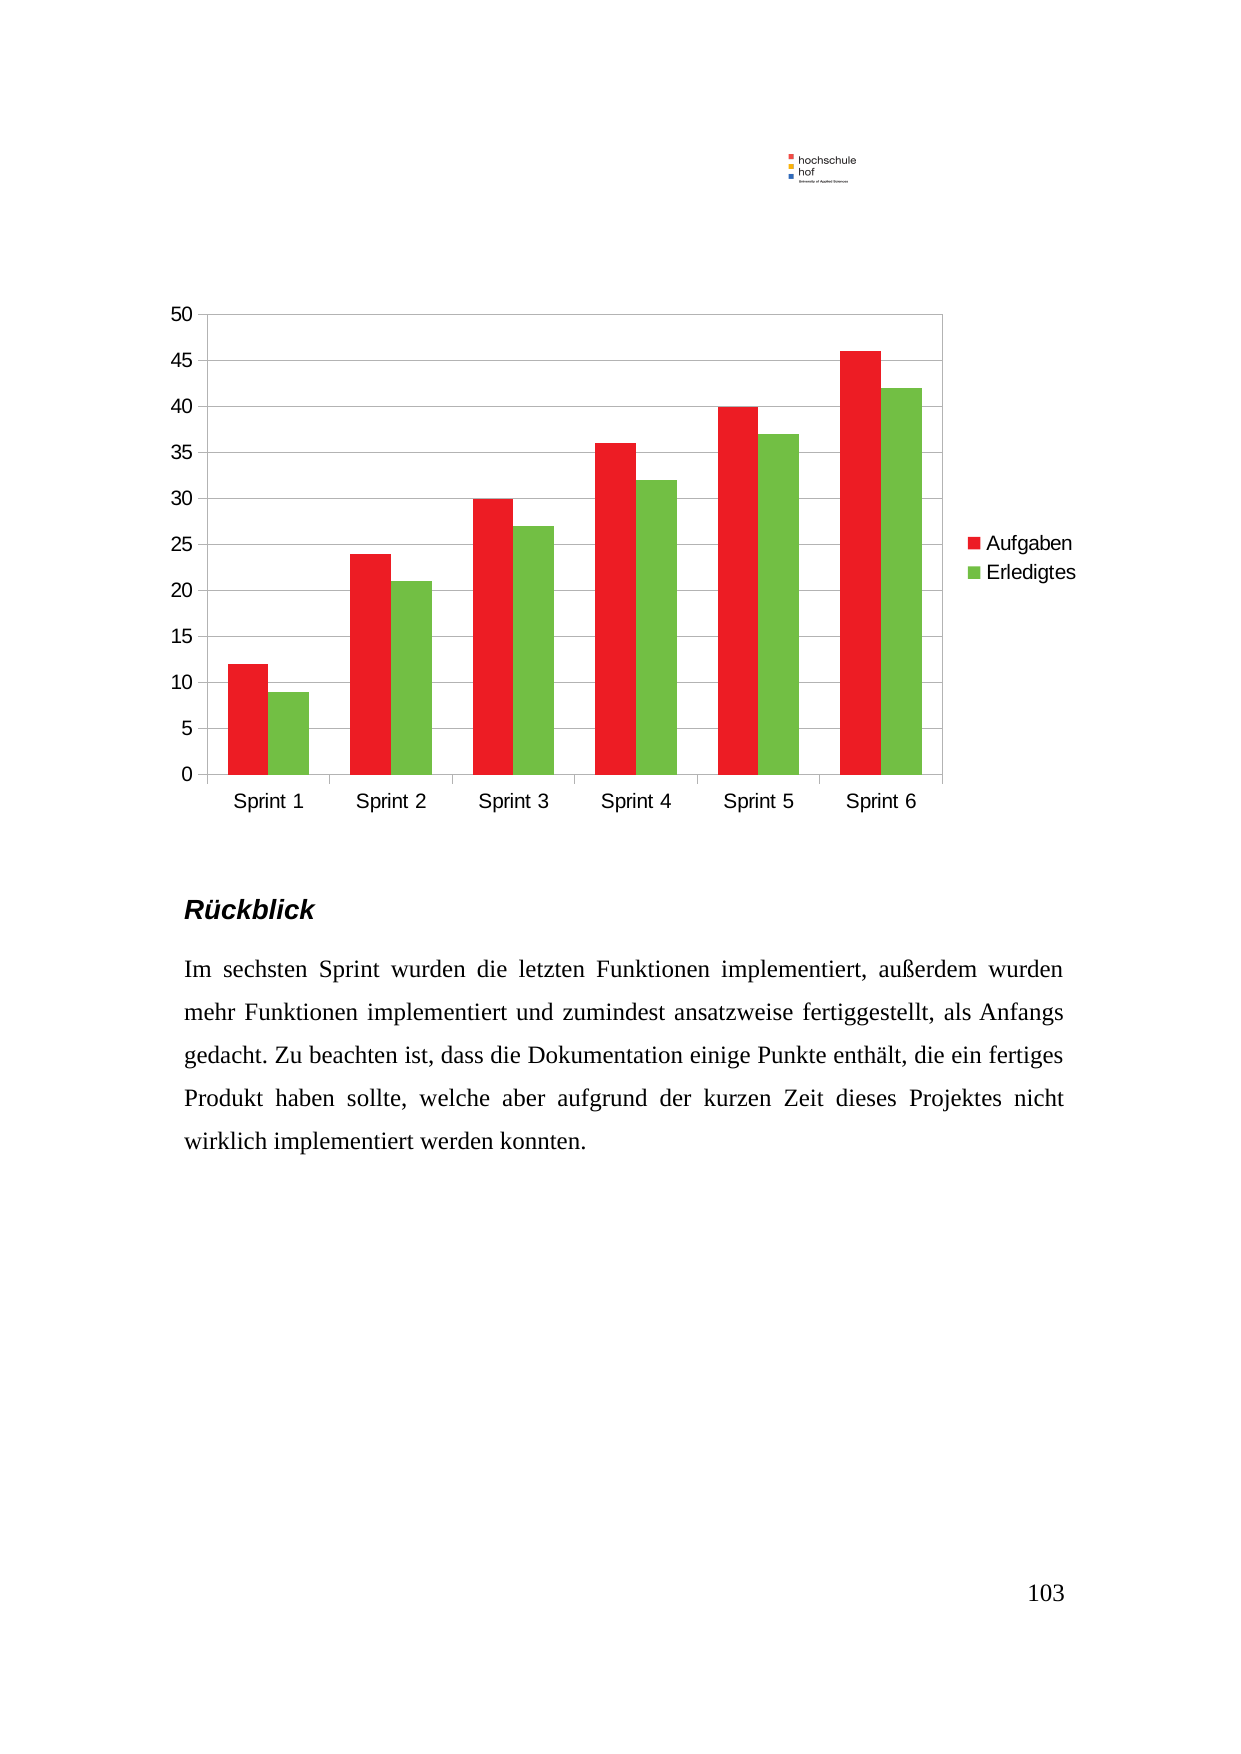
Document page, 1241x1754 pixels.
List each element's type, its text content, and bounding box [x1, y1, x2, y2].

text Im sechsten Sprint wurden die letzten Funktionen implementiert, außerdem wurden mehr Funktionen implementiert und zumindest ansatzweise fertiggestellt, als Anfangs gedacht. Zu beachten ist, dass die Dokumentation einige Punkte enthält, die ein fertiges Produkt haben sollte, welche aber aufgrund der kurzen Zeit dieses Projektes nicht wirklich implementiert werden konnten. [184, 954, 1064, 1155]
picture [788, 154, 856, 183]
subtitle Rückblick [184, 894, 1064, 926]
